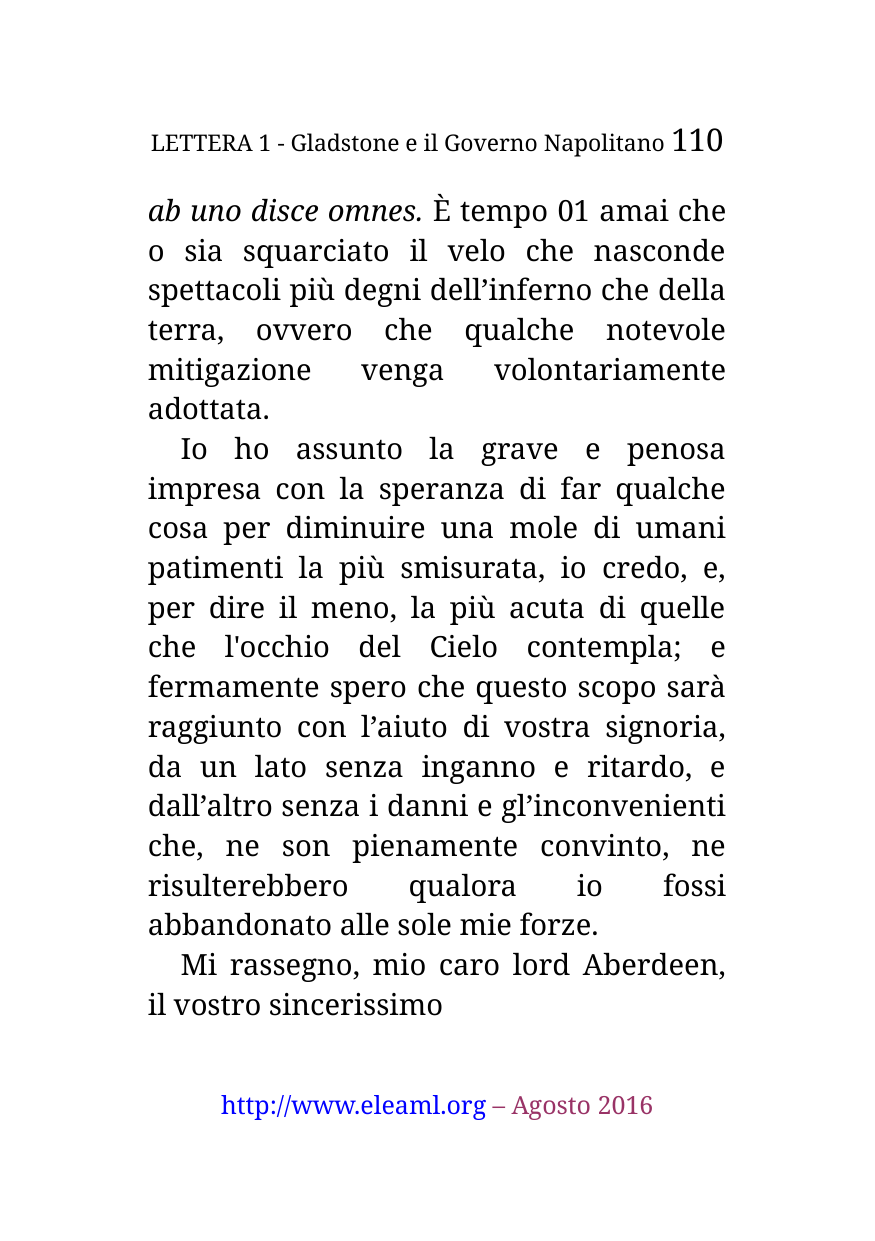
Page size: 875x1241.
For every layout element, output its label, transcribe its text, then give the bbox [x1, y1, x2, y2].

text ab uno disce omnes. È tempo 01 amai che o sia squarciato il velo che nasconde spettacoli più degni dell’inferno che della terra, ovvero che qualche notevole mitigazione venga volontariamente adottata. [148, 190, 726, 428]
text Io ho assunto la grave e penosa impresa con la speranza di far qualche cosa per diminuire una mole di umani patimenti la più smisurata, io credo, e, per dire il meno, la più acuta di quelle che l'occhio del Cielo contempla; e fermamente spero che questo scopo sarà raggiunto con l’aiuto di vostra signoria, da un lato senza inganno e ritardo, e dall’altro senza i danni e gl’inconvenienti che, ne son pienamente convinto, ne risulterebbero qualora io fossi abbandonato alle sole mie forze. [148, 428, 726, 944]
text Mi rassegno, mio caro lord Aberdeen, il vostro sincerissimo [148, 944, 726, 1024]
